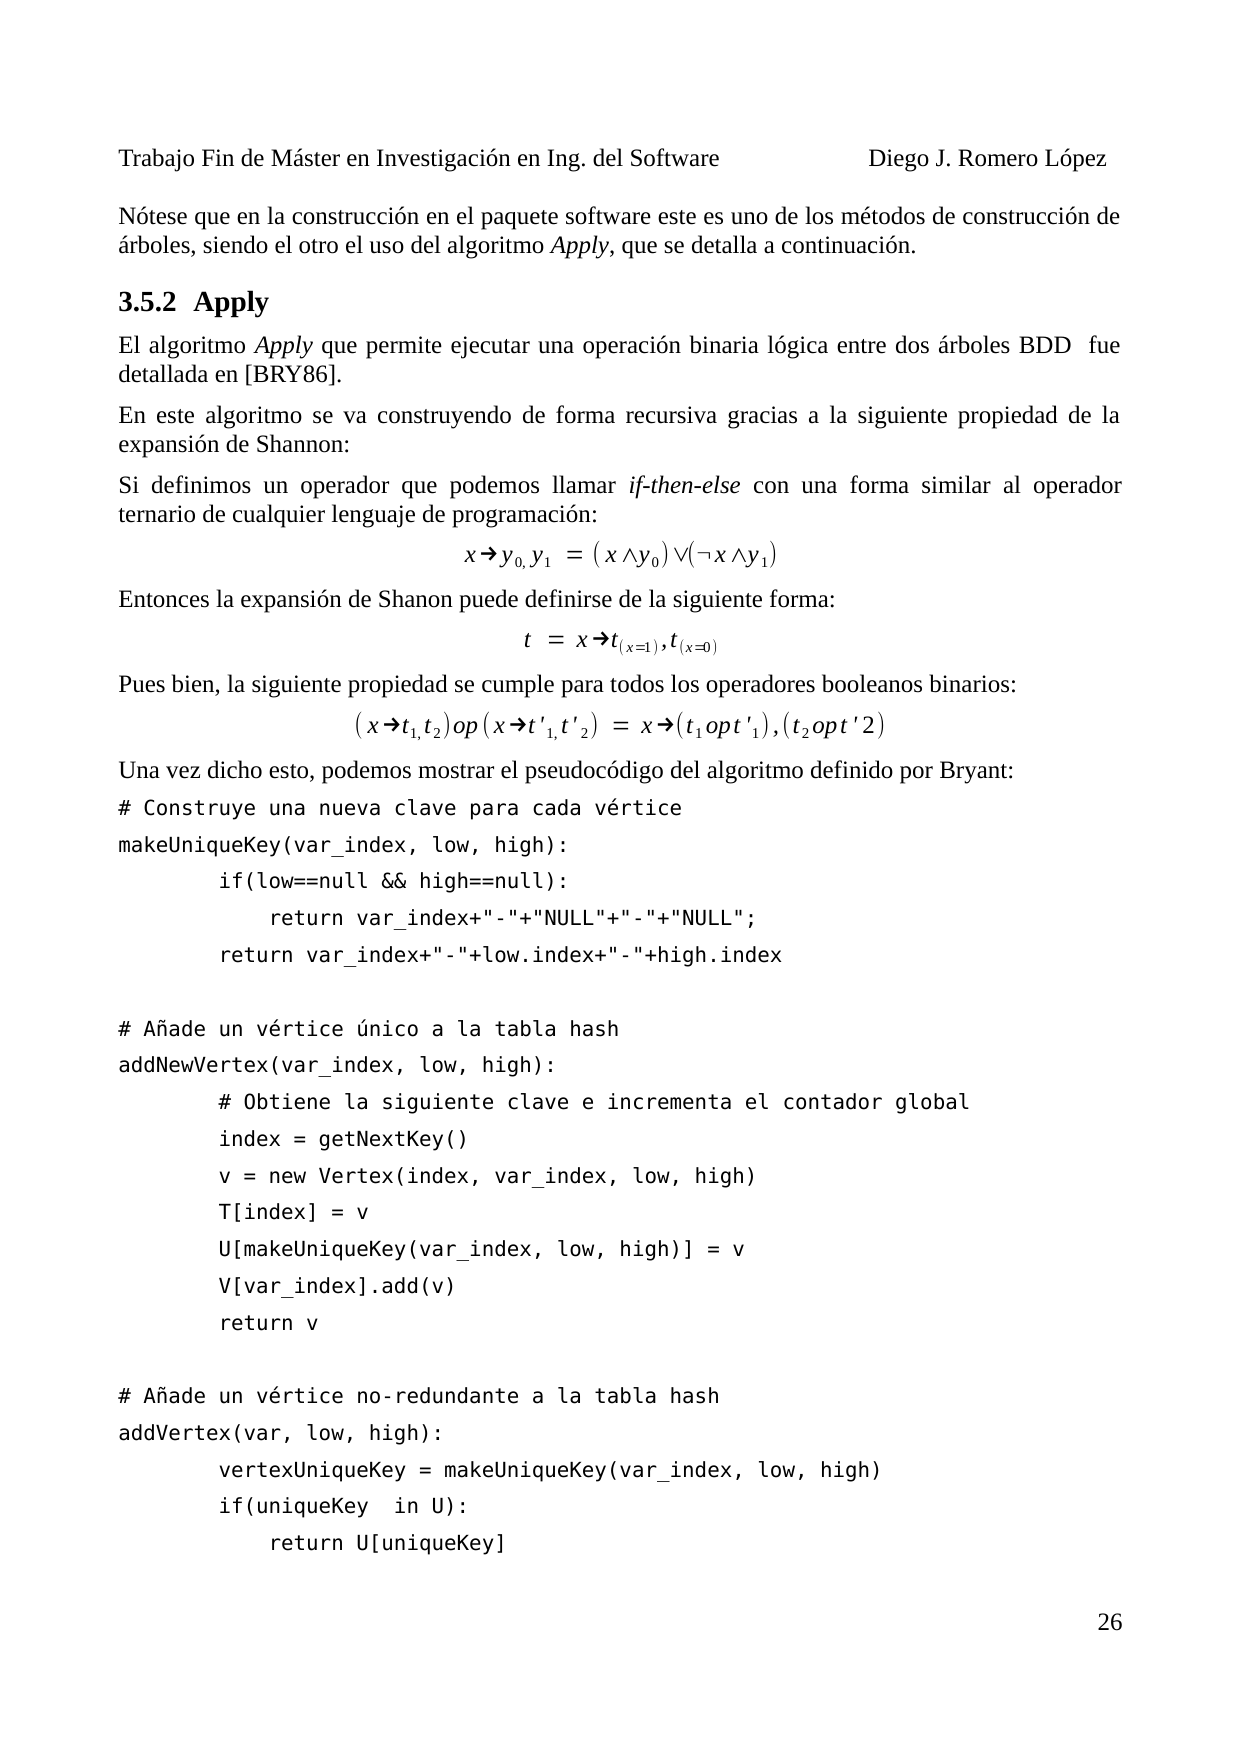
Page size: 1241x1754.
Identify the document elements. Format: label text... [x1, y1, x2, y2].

text makeUniqueKey(var_index, low, high): [118, 833, 1122, 857]
text T[index] = v [118, 1200, 1122, 1225]
text En este algoritmo se va construyendo de forma recursiva gracias a la siguiente propiedad de la expansión de Shannon: [118, 400, 1122, 457]
text # Obtiene la siguiente clave e incrementa el contador global [118, 1090, 1122, 1114]
text Si definimos un operador que podemos llamar if-then-else con una forma similar al operador ternario de cualquier lenguaje de programación: [118, 470, 1122, 527]
text addNewVertex(var_index, low, high): [118, 1053, 1122, 1078]
text addVertex(var, low, high): [118, 1421, 1122, 1445]
text Pues bien, la siguiente propiedad se cumple para todos los operadores booleanos binarios: [118, 669, 1122, 698]
text V[var_index].add(v) [118, 1274, 1122, 1298]
text # Añade un vértice no-redundante a la tabla hash [118, 1384, 1122, 1408]
text vertexUniqueKey = makeUniqueKey(var_index, low, high) [118, 1458, 1122, 1482]
text Una vez dicho esto, podemos mostrar el pseudocódigo del algoritmo definido por Bryant: [118, 755, 1122, 783]
text Nótese que en la construcción en el paquete software este es uno de los métodos de construcción de árboles, siendo el otro el uso del algoritmo Apply, que se detalla a continuación. [118, 201, 1122, 259]
text # Construye una nueva clave para cada vértice [118, 796, 1122, 820]
text El algoritmo Apply que permite ejecutar una operación binaria lógica entre dos árboles BDD fue detallada en [BRY86]. [118, 330, 1122, 387]
text if(low==null && high==null): [118, 869, 1122, 894]
text return v [118, 1311, 1122, 1335]
text return var_index+"-"+"NULL"+"-"+"NULL"; [118, 906, 1122, 931]
text if(uniqueKey in U): [118, 1494, 1122, 1519]
text U[makeUniqueKey(var_index, low, high)] = v [118, 1237, 1122, 1261]
text index = getNextKey() [118, 1127, 1122, 1151]
subtitle Apply [118, 284, 1122, 317]
text return var_index+"-"+low.index+"-"+high.index [118, 943, 1122, 967]
text # Añade un vértice único a la tabla hash [118, 1017, 1122, 1041]
text Entonces la expansión de Shanon puede definirse de la siguiente forma: [118, 584, 1122, 612]
text return U[uniqueKey] [118, 1531, 1122, 1556]
text v = new Vertex(index, var_index, low, high) [118, 1164, 1122, 1188]
